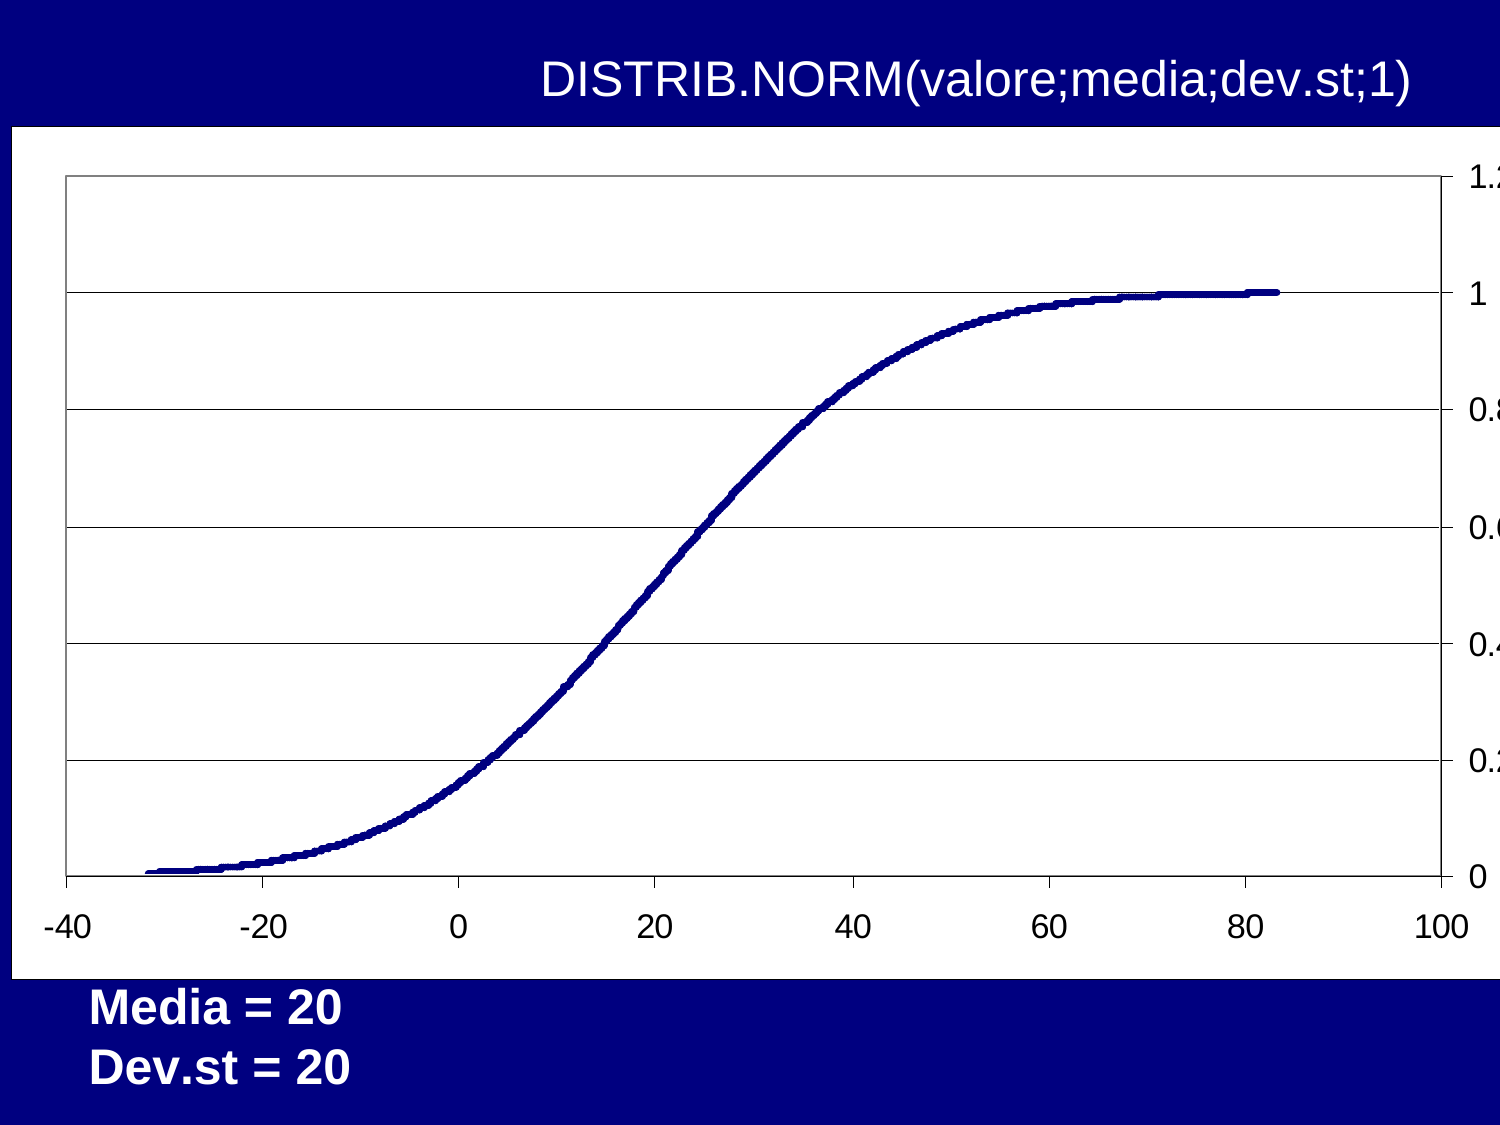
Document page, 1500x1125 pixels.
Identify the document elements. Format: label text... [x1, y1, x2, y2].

text_box Media = 20 Dev.st = 20 [73, 967, 367, 1103]
text_box [0, 114, 1500, 991]
text_box DISTRIB.NORM(valore;media;dev.st;1) [525, 38, 1428, 114]
